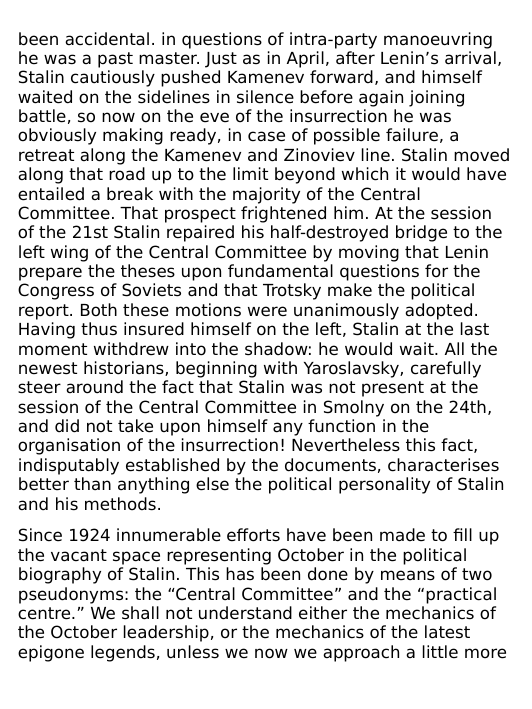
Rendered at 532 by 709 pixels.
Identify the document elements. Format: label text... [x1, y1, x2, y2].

text been accidental. in questions of intra-party manoeuvring he was a past master. Just as in April, after Lenin’s arrival, Stalin cautiously pushed Kamenev forward, and himself waited on the sidelines in silence before again joining battle, so now on the eve of the insurrection he was obviously making ready, in case of possible failure, a retreat along the Kamenev and Zinoviev line. Stalin moved along that road up to the limit beyond which it would have entailed a break with the majority of the Central Committee. That prospect frightened him. At the session of the 21st Stalin repaired his half-destroyed bridge to the left wing of the Central Committee by moving that Lenin prepare the theses upon fundamental questions for the Congress of Soviets and that Trotsky make the political report. Both these motions were unanimously adopted. Having thus insured himself on the left, Stalin at the last moment withdrew into the shadow: he would wait. All the newest historians, beginning with Yaroslavsky, carefully steer around the fact that Stalin was not present at the session of the Central Committee in Smolny on the 24th, and did not take upon himself any function in the organisation of the insurrection! Nevertheless this fact, indisputably established by the documents, characterises better than anything else the political personality of Stalin and his methods. [18, 29, 514, 514]
text Since 1924 innumerable efforts have been made to fill up the vacant space representing October in the political biography of Stalin. This has been done by means of two pseudonyms: the “Central Committee” and the “practical centre.” We shall not understand either the mechanics of the October leadership, or the mechanics of the latest epigone legends, unless we now we approach a little more [18, 526, 514, 662]
